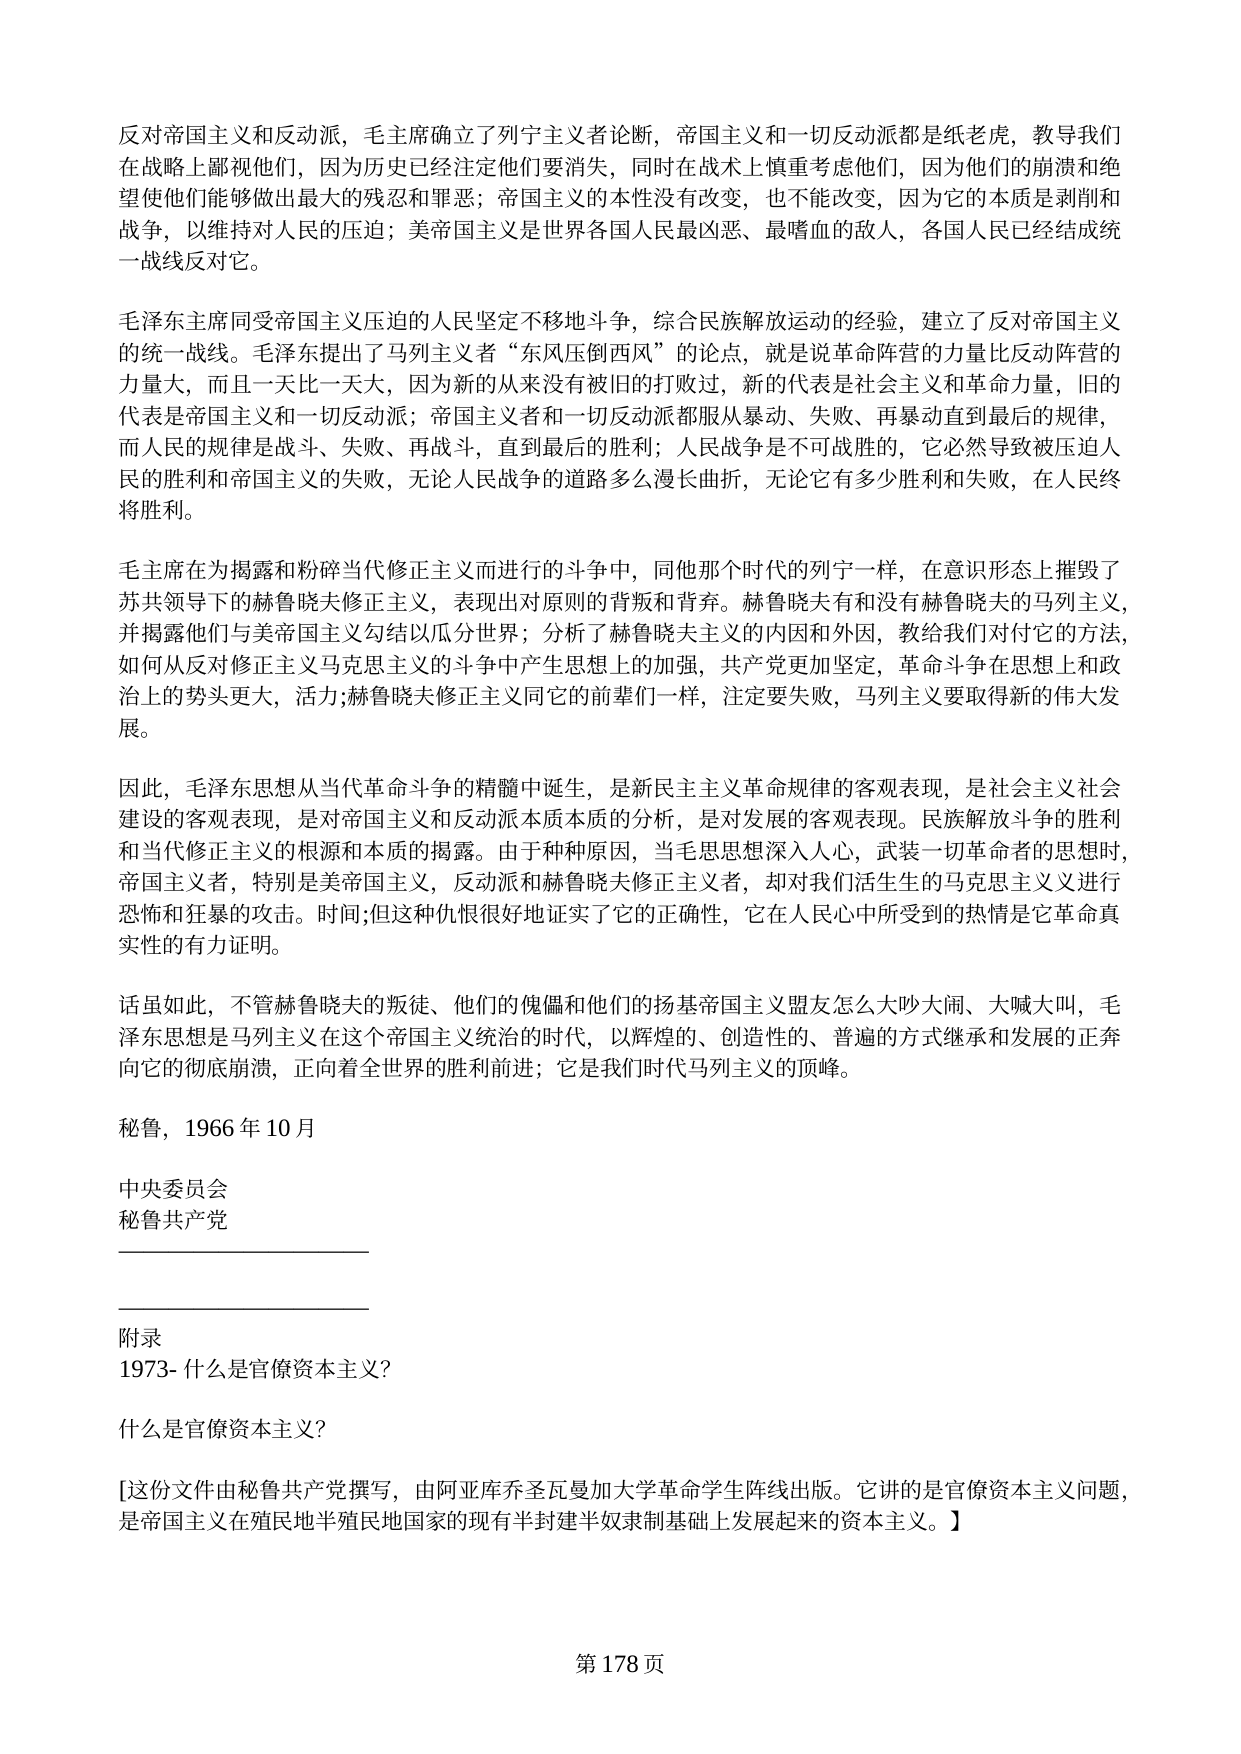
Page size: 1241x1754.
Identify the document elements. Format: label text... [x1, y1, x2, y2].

text 中央委员会 [118, 1172, 1122, 1203]
text 因此，毛泽东思想从当代革命斗争的精髓中诞生，是新民主主义革命规律的客观表现，是社会主义社会建设的客观表现，是对帝国主义和反动派本质本质的分析，是对发展的客观表现。民族解放斗争的胜利和当代修正主义的根源和本质的揭露。由于种种原因，当毛思思想深入人心，武装一切革命者的思想时，帝国主义者，特别是美帝国主义，反动派和赫鲁晓夫修正主义者，却对我们活生生的马克思主义义进行恐怖和狂暴的攻击。时间;但这种仇恨很好地证实了它的正确性，它在人民心中所受到的热情是它革命真实性的有力证明。 [118, 771, 1122, 960]
text 毛泽东主席同受帝国主义压迫的人民坚定不移地斗争，综合民族解放运动的经验，建立了反对帝国主义的统一战线。毛泽东提出了马列主义者“东风压倒西风”的论点，就是说革命阵营的力量比反动阵营的力量大，而且一天比一天大，因为新的从来没有被旧的打败过，新的代表是社会主义和革命力量，旧的代表是帝国主义和一切反动派；帝国主义者和一切反动派都服从暴动、失败、再暴动直到最后的规律，而人民的规律是战斗、失败、再战斗，直到最后的胜利；人民战争是不可战胜的，它必然导致被压迫人民的胜利和帝国主义的失败，无论人民战争的道路多么漫长曲折，无论它有多少胜利和失败，在人民终将胜利。 [118, 304, 1122, 525]
text —————————— [118, 1235, 1122, 1263]
text 话虽如此，不管赫鲁晓夫的叛徒、他们的傀儡和他们的扬基帝国主义盟友怎么大吵大闹、大喊大叫，毛泽东思想是马列主义在这个帝国主义统治的时代，以辉煌的、创造性的、普遍的方式继承和发展的正奔向它的彻底崩溃，正向着全世界的胜利前进；它是我们时代马列主义的顶峰。 [118, 988, 1122, 1083]
text 附录 [118, 1321, 1122, 1352]
text 秘鲁，1966年10月 [118, 1112, 1122, 1143]
text 1973- 什么是官僚资本主义？ [118, 1352, 1122, 1384]
text 什么是官僚资本主义？ [118, 1413, 1122, 1444]
text 反对帝国主义和反动派，毛主席确立了列宁主义者论断，帝国主义和一切反动派都是纸老虎，教导我们在战略上鄙视他们，因为历史已经注定他们要消失，同时在战术上慎重考虑他们，因为他们的崩溃和绝望使他们能够做出最大的残忍和罪恶；帝国主义的本性没有改变，也不能改变，因为它的本质是剥削和战争，以维持对人民的压迫；美帝国主义是世界各国人民最凶恶、最嗜血的敌人，各国人民已经结成统一战线反对它。 [118, 118, 1122, 276]
text 毛主席在为揭露和粉碎当代修正主义而进行的斗争中，同他那个时代的列宁一样，在意识形态上摧毁了苏共领导下的赫鲁晓夫修正主义，表现出对原则的背叛和背弃。赫鲁晓夫有和没有赫鲁晓夫的马列主义，并揭露他们与美帝国主义勾结以瓜分世界；分析了赫鲁晓夫主义的内因和外因，教给我们对付它的方法，如何从反对修正主义马克思主义的斗争中产生思想上的加强，共产党更加坚定，革命斗争在思想上和政治上的势头更大，活力;赫鲁晓夫修正主义同它的前辈们一样，注定要失败，马列主义要取得新的伟大发展。 [118, 553, 1122, 742]
text [这份文件由秘鲁共产党撰写，由阿亚库乔圣瓦曼加大学革命学生阵线出版。它讲的是官僚资本主义问题，是帝国主义在殖民地半殖民地国家的现有半封建半奴隶制基础上发展起来的资本主义。】 [118, 1473, 1122, 1536]
text —————————— [118, 1292, 1122, 1321]
text 秘鲁共产党 [118, 1203, 1122, 1235]
